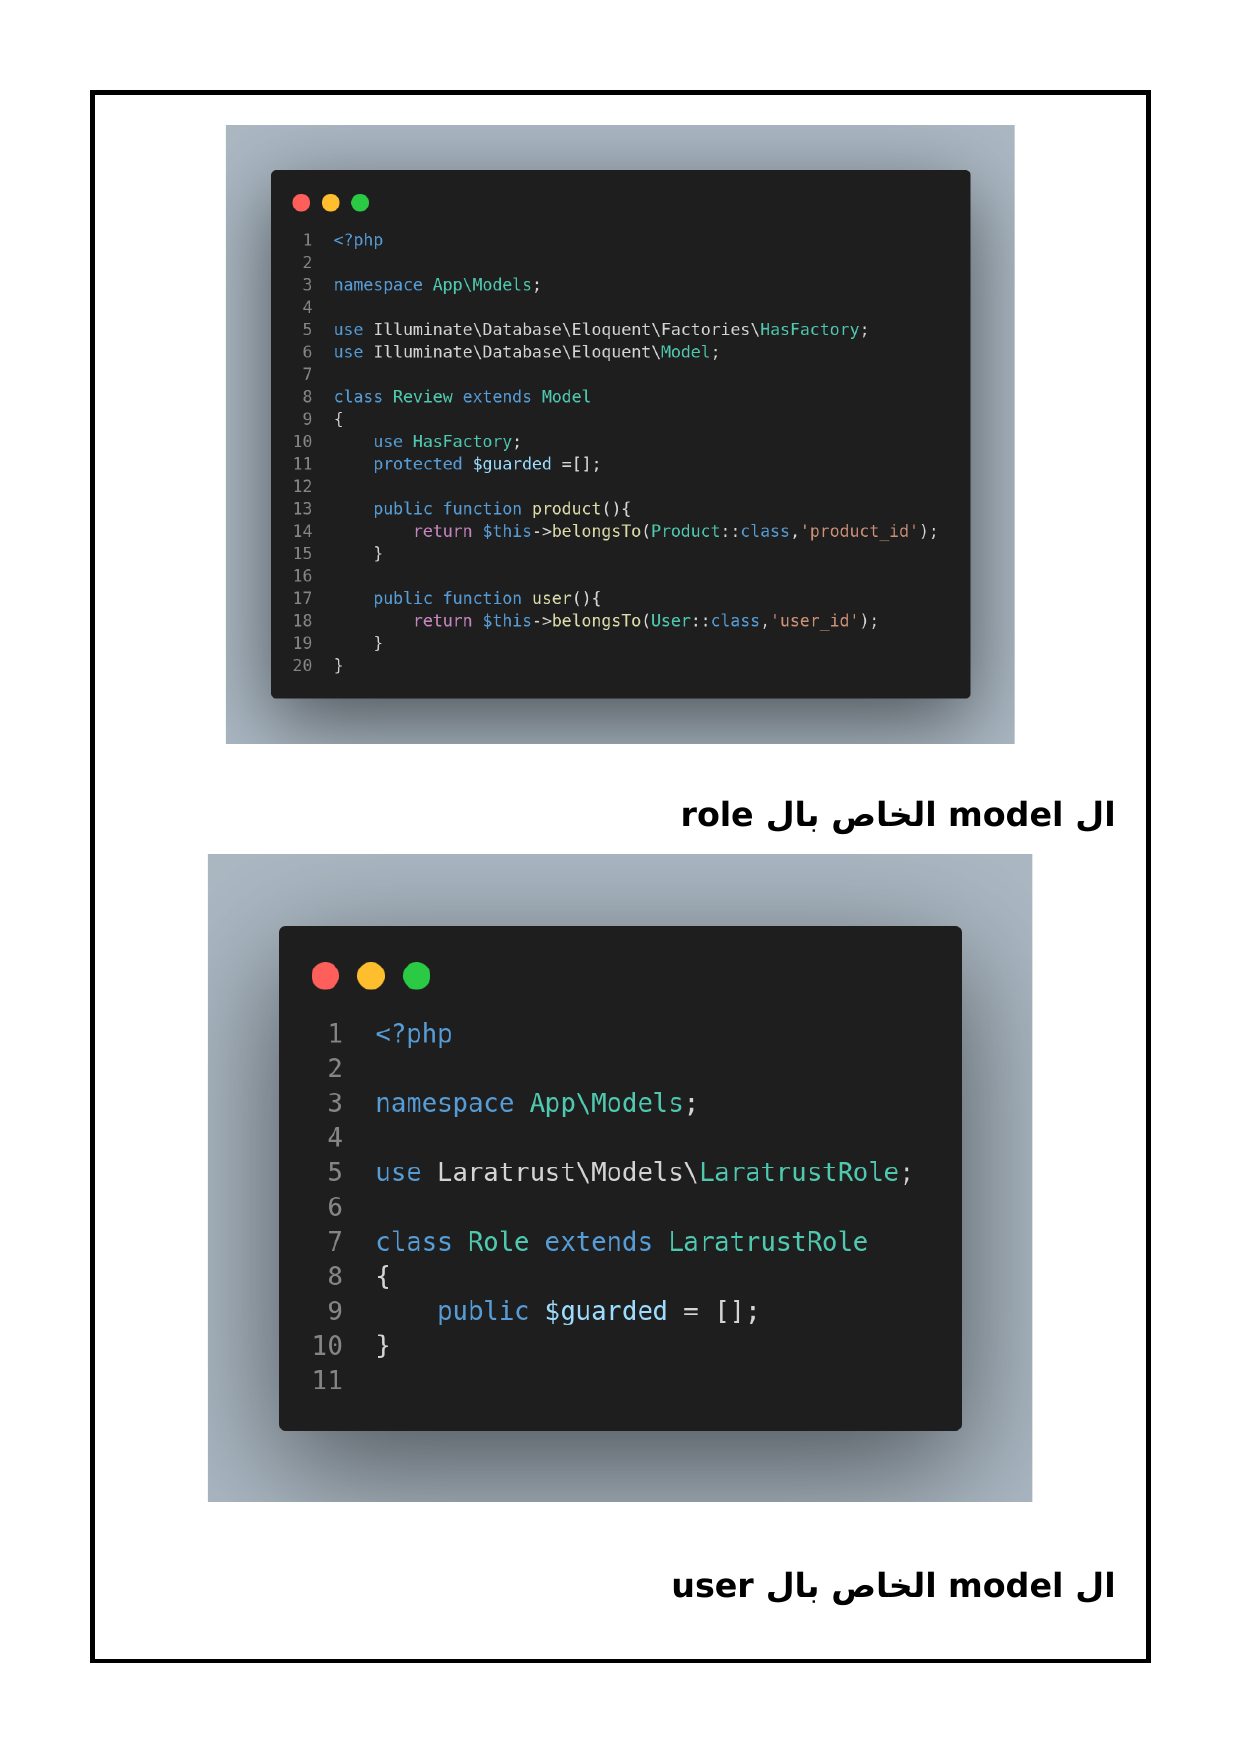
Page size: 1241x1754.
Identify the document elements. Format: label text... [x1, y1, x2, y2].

picture [225, 125, 1015, 744]
text ال model الخاص بال role [125, 795, 1116, 834]
text ال model الخاص بال user [125, 1567, 1116, 1606]
picture [207, 854, 1033, 1502]
